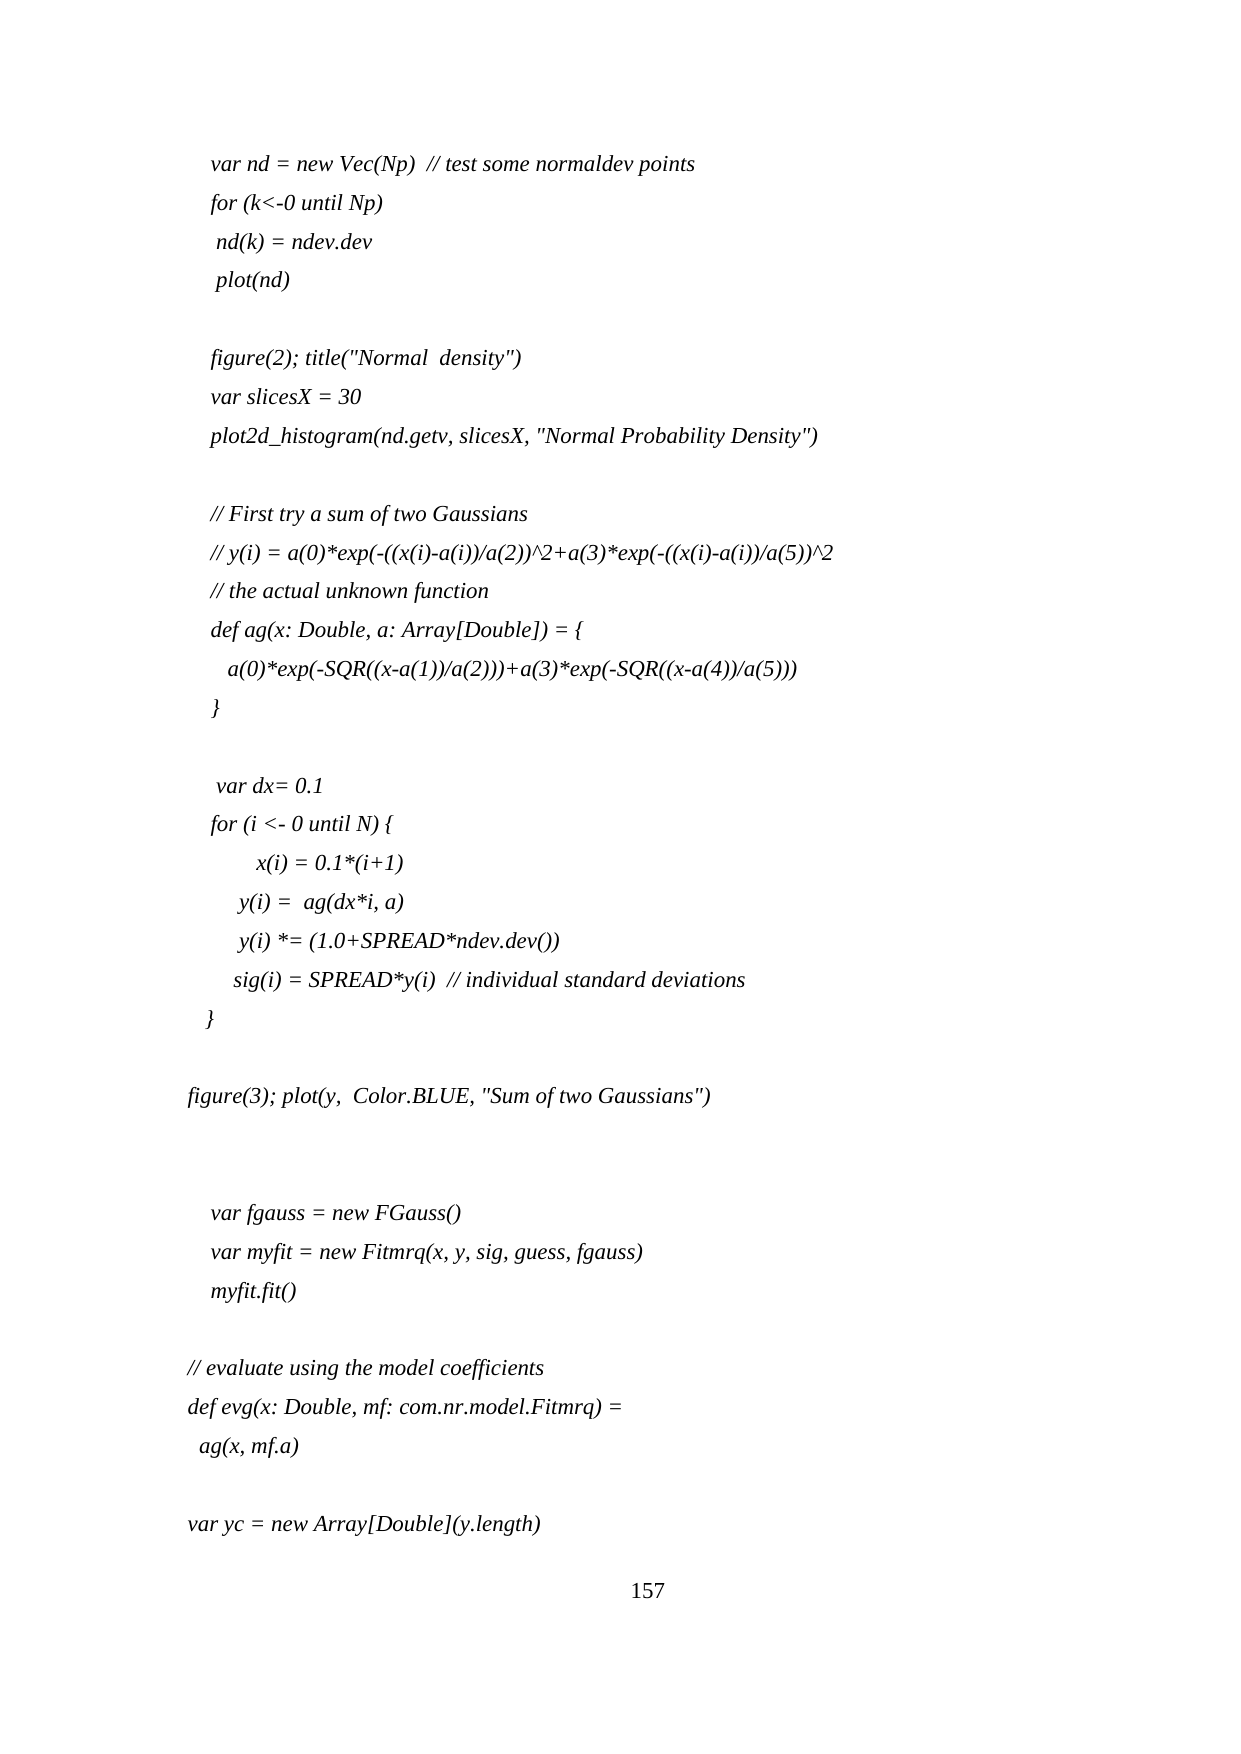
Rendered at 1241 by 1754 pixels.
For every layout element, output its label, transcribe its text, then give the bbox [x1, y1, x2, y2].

text } [187, 694, 1108, 720]
text var slicesX = 30 [187, 383, 1108, 409]
text myfit.fit() [187, 1277, 1108, 1303]
text ag(x, mf.a) [187, 1432, 1108, 1458]
text plot(nd) [187, 267, 1108, 293]
text var dx= 0.1 [187, 772, 1108, 798]
text var fgauss = new FGauss() [187, 1199, 1108, 1225]
text a(0)*exp(-SQR((x-a(1))/a(2)))+a(3)*exp(-SQR((x-a(4))/a(5))) [187, 655, 1108, 681]
text sig(i) = SPREAD*y(i) // individual standard deviations [187, 966, 1108, 992]
text var myfit = new Fitmrq(x, y, sig, guess, fgauss) [187, 1238, 1108, 1264]
text nd(k) = ndev.dev [187, 228, 1108, 254]
text } [187, 1005, 1108, 1031]
text // First try a sum of two Gaussians [187, 500, 1108, 526]
text var nd = new Vec(Np) // test some normaldev points [187, 150, 1108, 176]
text def ag(x: Double, a: Array[Double]) = { [187, 616, 1108, 643]
text plot2d_histogram(nd.getv, slicesX, "Normal Probability Density") [187, 422, 1108, 448]
text for (i <- 0 until N) { [187, 811, 1108, 837]
text var yc = new Array[Double](y.length) [187, 1510, 1108, 1536]
text // y(i) = a(0)*exp(-((x(i)-a(i))/a(2))^2+a(3)*exp(-((x(i)-a(i))/a(5))^2 [187, 538, 1108, 565]
text y(i) = ag(dx*i, a) [187, 888, 1108, 914]
text for (k<-0 until Np) [187, 189, 1108, 215]
text figure(3); plot(y, Color.BLUE, "Sum of two Gaussians") [187, 1082, 1108, 1109]
text y(i) *= (1.0+SPREAD*ndev.dev()) [187, 927, 1108, 953]
text def evg(x: Double, mf: com.nr.model.Fitmrq) = [187, 1393, 1108, 1420]
text // evaluate using the model coefficients [187, 1354, 1108, 1381]
text // the actual unknown function [187, 577, 1108, 604]
text x(i) = 0.1*(i+1) [187, 849, 1108, 876]
text figure(2); title("Normal density") [187, 344, 1108, 371]
